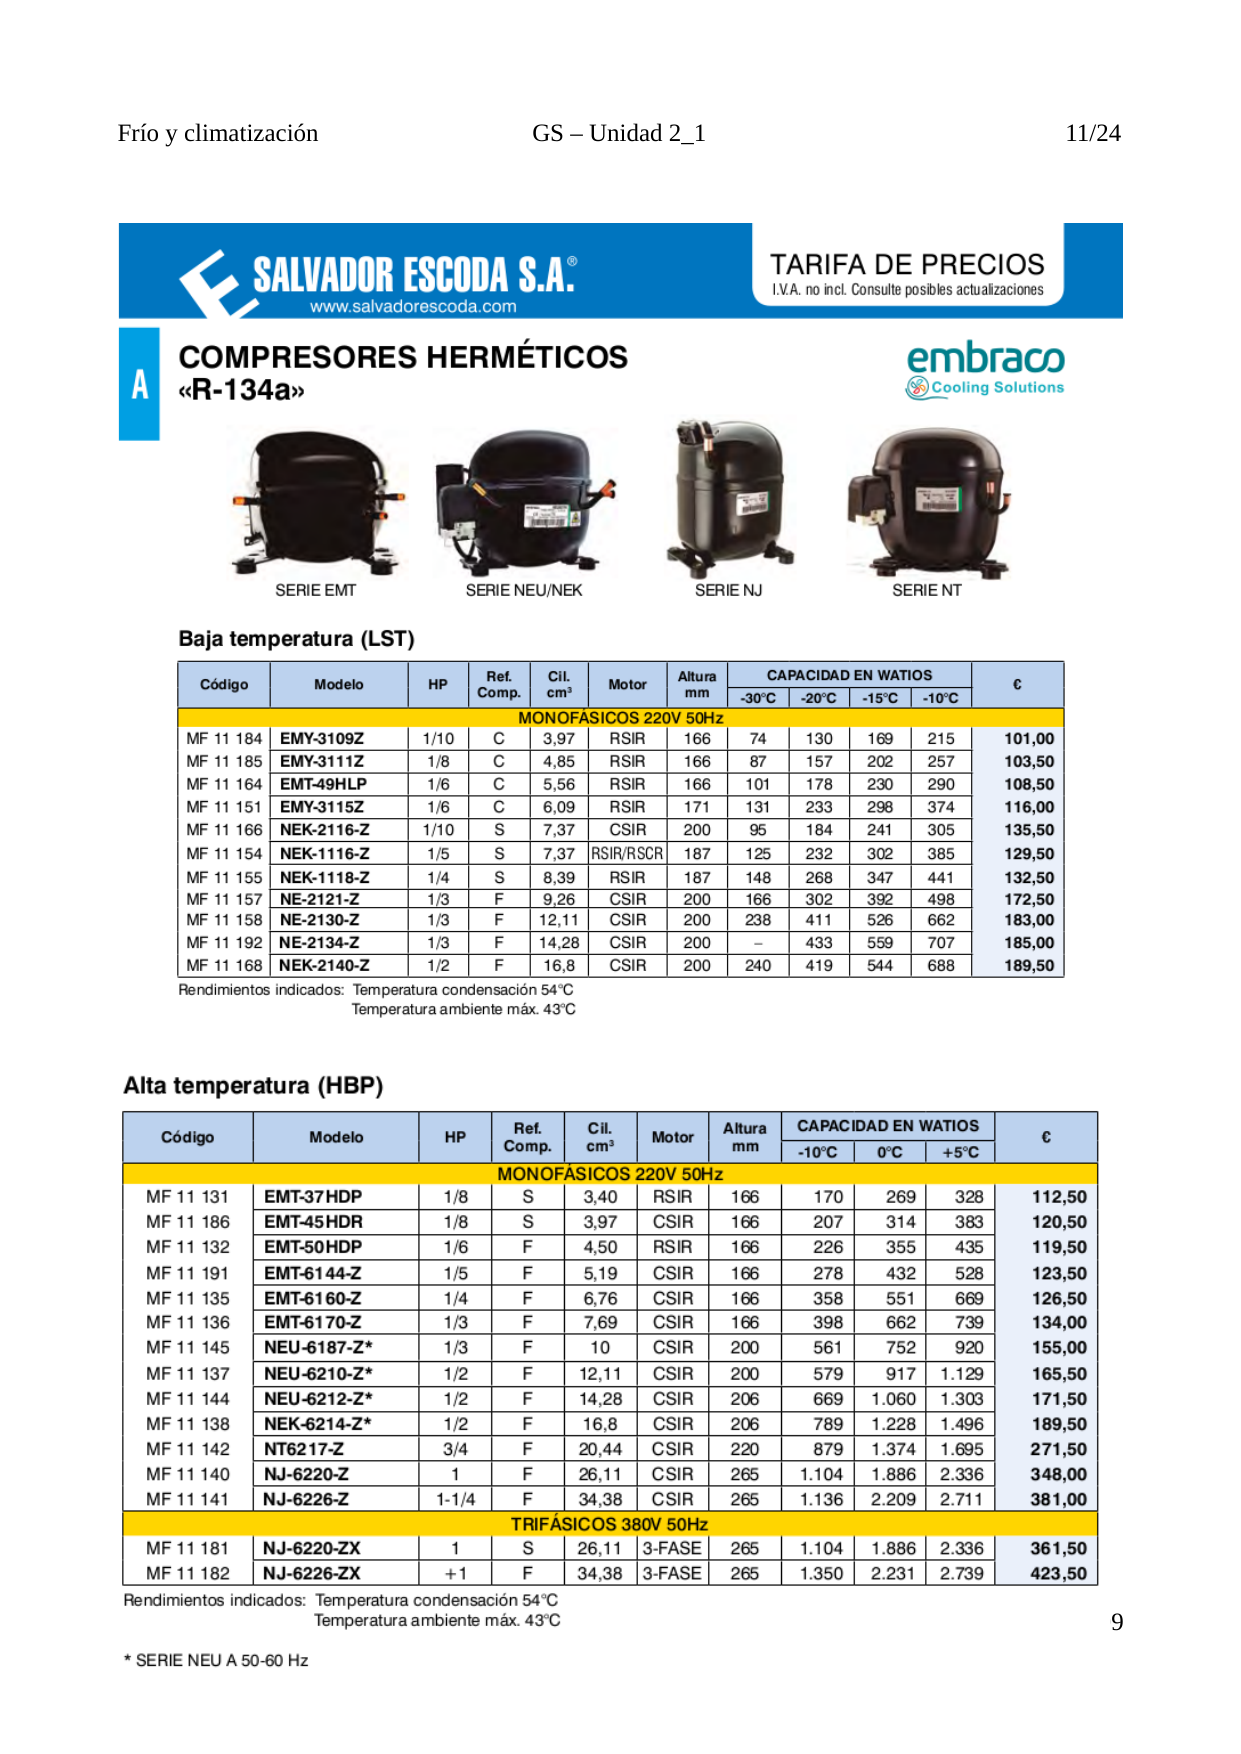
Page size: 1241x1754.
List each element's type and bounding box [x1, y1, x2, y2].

picture [132, 369, 148, 398]
picture [118, 223, 1123, 1020]
picture [106, 1067, 1111, 1680]
